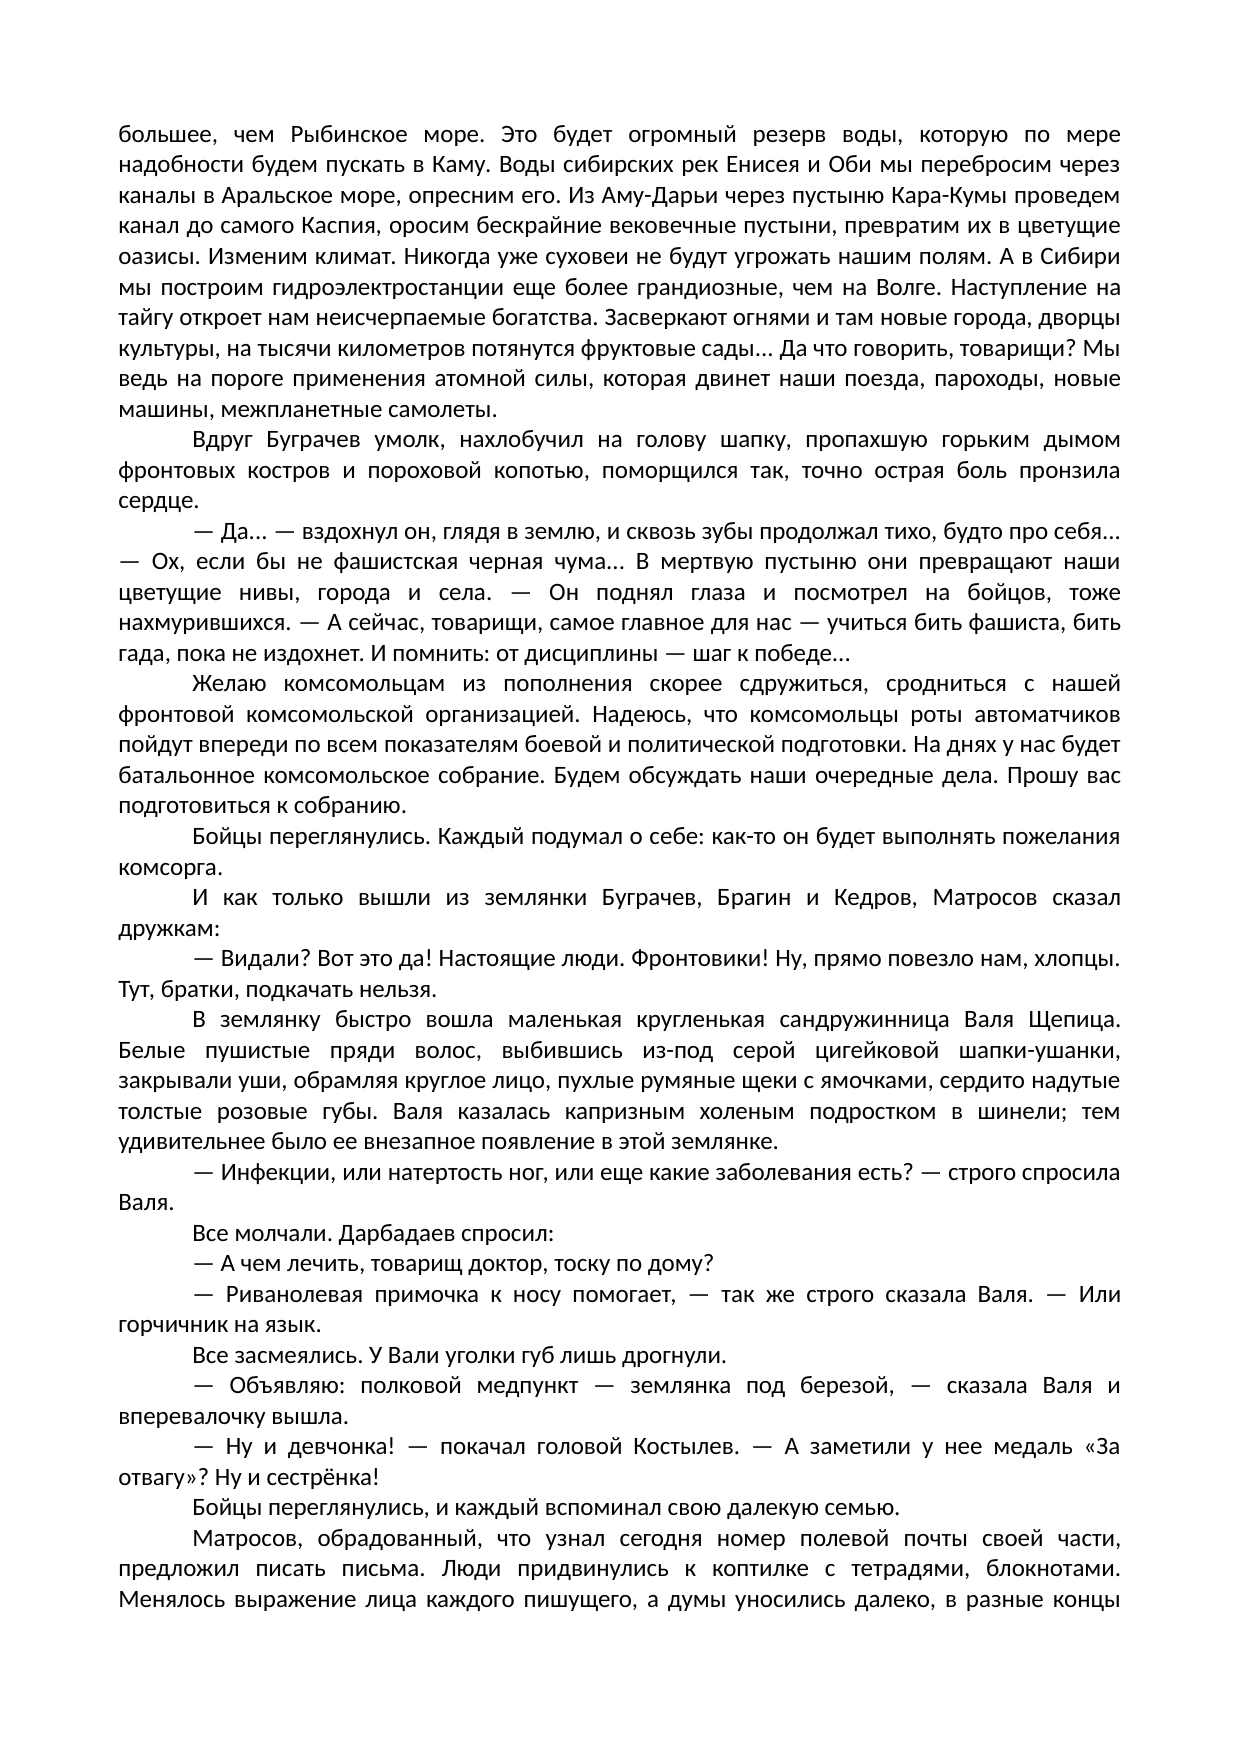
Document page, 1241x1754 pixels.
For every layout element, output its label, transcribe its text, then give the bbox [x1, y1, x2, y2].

text Желаю комсомольцам из пополнения скорее сдружиться, сродниться с нашей фронтовой комсомольской организацией. Надеюсь, что комсомольцы роты автоматчиков пойдут впереди по всем показателям боевой и политической подготовки. На днях у нас будет батальонное комсомольское собрание. Будем обсуждать наши очередные дела. Прошу вас подготовиться к собранию. [118, 667, 1122, 820]
text Все засмеялись. У Вали уголки губ лишь дрогнули. [118, 1339, 1122, 1369]
text В землянку быстро вошла маленькая кругленькая сандружинница Валя Щепица. Белые пушистые пряди волос, выбившись из-под серой цигейковой шапки-ушанки, закрывали уши, обрамляя круглое лицо, пухлые румяные щеки с ямочками, сердито надутые толстые розовые губы. Валя казалась капризным холеным подростком в шинели; тем удивительнее было ее внезапное появление в этой землянке. [118, 1003, 1122, 1156]
text — Ну и девчонка! — покачал головой Костылев. — А заметили у нее медаль «За отвагу»? Ну и сестрёнка! [118, 1431, 1122, 1492]
text — Объявляю: полковой медпункт — землянка под березой, — сказала Валя и вперевалочку вышла. [118, 1369, 1122, 1431]
text И как только вышли из землянки Буграчев, Брагин и Кедров, Матросов сказал дружкам: [118, 881, 1122, 942]
text — А чем лечить, товарищ доктор, тоску по дому? [118, 1247, 1122, 1278]
text Все молчали. Дарбадаев спросил: [118, 1217, 1122, 1247]
text Бойцы переглянулись, и каждый вспоминал свою далекую семью. [118, 1492, 1122, 1522]
text Вдруг Буграчев умолк, нахлобучил на голову шапку, пропахшую горьким дымом фронтовых костров и пороховой копотью, поморщился так, точно острая боль пронзила сердце. [118, 423, 1122, 515]
text Матросов, обрадованный, что узнал сегодня номер полевой почты своей части, предложил писать письма. Люди придвинулись к коптилке с тетрадями, блокнотами. Менялось выражение лица каждого пишущего, а думы уносились далеко, в разные концы [118, 1522, 1122, 1614]
text — Да... — вздохнул он, глядя в землю, и сквозь зубы продолжал тихо, будто про себя... — Ох, если бы не фашистская черная чума... В мертвую пустыню они превращают наши цветущие нивы, города и села. — Он поднял глаза и посмотрел на бойцов, тоже нахмурившихся. — А сейчас, товарищи, самое главное для нас — учиться бить фашиста, бить гада, пока не издохнет. И помнить: от дисциплины — шаг к победе... [118, 515, 1122, 667]
text — Инфекции, или натертость ног, или еще какие заболевания есть? — строго спросила Валя. [118, 1156, 1122, 1217]
text большее, чем Рыбинское море. Это будет огромный резерв воды, которую по мере надобности будем пускать в Каму. Воды сибирских рек Енисея и Оби мы перебросим через каналы в Аральское море, опресним его. Из Аму-Дарьи через пустыню Кара-Кумы проведем канал до самого Каспия, оросим бескрайние вековечные пустыни, превратим их в цветущие оазисы. Изменим климат. Никогда уже суховеи не будут угрожать нашим полям. А в Сибири мы построим гидроэлектростанции еще более грандиозные, чем на Волге. Наступление на тайгу откроет нам неисчерпаемые богатства. Засверкают огнями и там новые города, дворцы культуры, на тысячи километров потянутся фруктовые сады... Да что говорить, товарищи? Мы ведь на пороге применения атомной силы, которая двинет наши поезда, пароходы, новые машины, межпланетные самолеты. [118, 118, 1122, 423]
text Бойцы переглянулись. Каждый подумал о себе: как-то он будет выполнять пожелания комсорга. [118, 820, 1122, 881]
text — Риванолевая примочка к носу помогает, — так же строго сказала Валя. — Или горчичник на язык. [118, 1278, 1122, 1339]
text — Видали? Вот это да! Настоящие люди. Фронтовики! Ну, прямо повезло нам, хлопцы. Тут, братки, подкачать нельзя. [118, 942, 1122, 1003]
